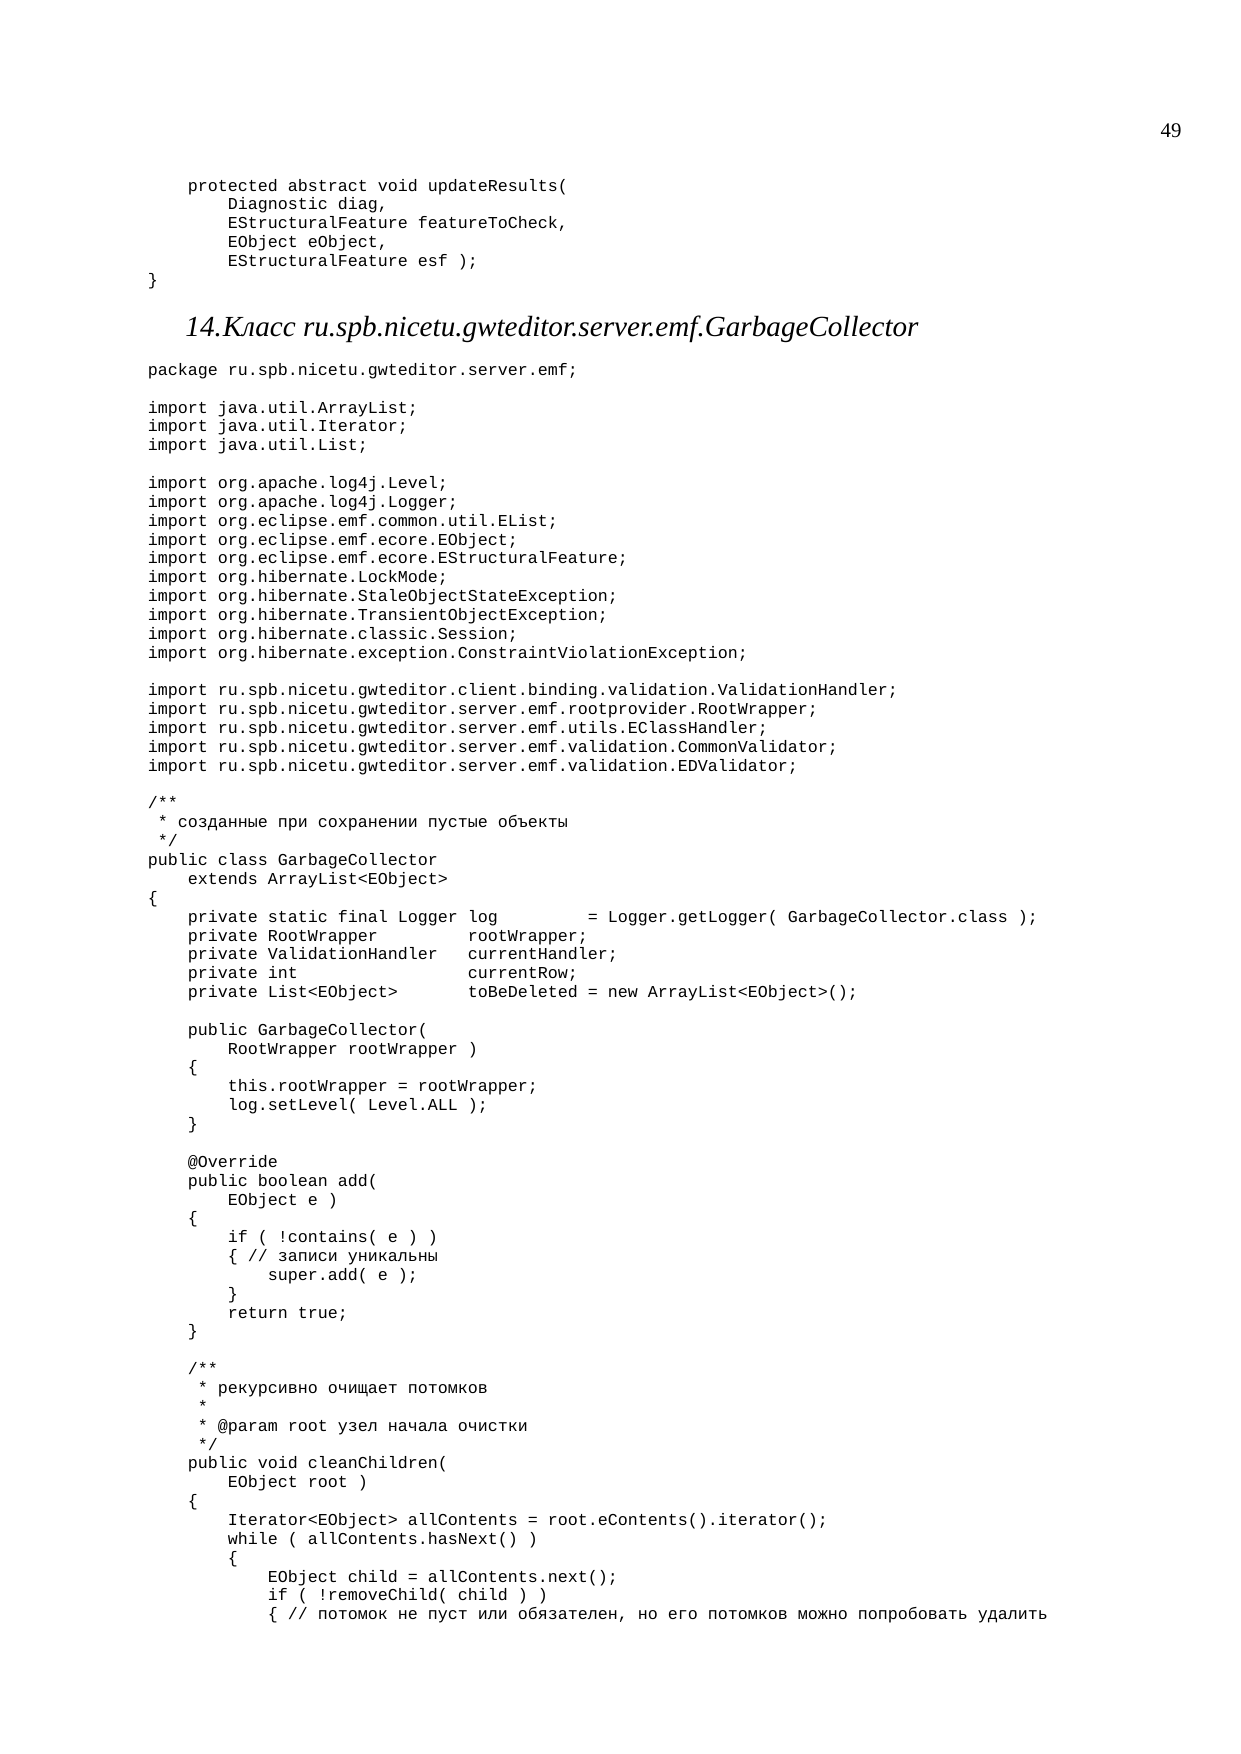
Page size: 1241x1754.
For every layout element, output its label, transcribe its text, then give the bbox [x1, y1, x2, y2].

text private List<EObject> toBeDeleted = new ArrayList<EObject>(); [148, 984, 1181, 1002]
text import org.hibernate.TransientObjectException; [148, 607, 1181, 625]
text this.rootWrapper = rootWrapper; [148, 1078, 1181, 1097]
text import org.eclipse.emf.common.util.EList; [148, 512, 1181, 531]
text private static final Logger log = Logger.getLogger( GarbageCollector.class ); [148, 908, 1181, 927]
text import ru.spb.nicetu.gwteditor.server.emf.validation.EDValidator; [148, 757, 1181, 776]
text EObject eObject, [148, 234, 1181, 252]
text * [148, 1398, 1181, 1417]
text import ru.spb.nicetu.gwteditor.server.emf.validation.CommonValidator; [148, 738, 1181, 757]
text import org.apache.log4j.Level; [148, 474, 1181, 493]
text import org.hibernate.classic.Session; [148, 625, 1181, 644]
text import org.eclipse.emf.ecore.EObject; [148, 531, 1181, 550]
text EStructuralFeature featureToCheck, [148, 215, 1181, 234]
text } [148, 271, 1181, 290]
text } [148, 1285, 1181, 1304]
text import org.hibernate.LockMode; [148, 569, 1181, 588]
text import ru.spb.nicetu.gwteditor.client.binding.validation.ValidationHandler; [148, 682, 1181, 701]
text { // записи уникальны [148, 1248, 1181, 1266]
text { [148, 889, 1181, 908]
text { [148, 1493, 1181, 1512]
text super.add( e ); [148, 1266, 1181, 1285]
text @Override [148, 1153, 1181, 1172]
text { // потомок не пуст или обязателен, но его потомков можно попробовать удалить [148, 1606, 1181, 1625]
text * рекурсивно очищает потомков [148, 1379, 1181, 1398]
text public GarbageCollector( [148, 1021, 1181, 1040]
text package ru.spb.nicetu.gwteditor.server.emf; [148, 361, 1181, 380]
text import java.util.ArrayList; [148, 399, 1181, 418]
text public boolean add( [148, 1172, 1181, 1191]
text Iterator<EObject> allContents = root.eContents().iterator(); [148, 1512, 1181, 1530]
text log.setLevel( Level.ALL ); [148, 1097, 1181, 1116]
text { [148, 1059, 1181, 1078]
text { [148, 1210, 1181, 1229]
text import org.eclipse.emf.ecore.EStructuralFeature; [148, 550, 1181, 569]
text return true; [148, 1304, 1181, 1323]
text RootWrapper rootWrapper ) [148, 1040, 1181, 1059]
text * созданные при сохранении пустые объекты [148, 814, 1181, 833]
text EStructuralFeature esf ); [148, 252, 1181, 271]
text import java.util.Iterator; [148, 418, 1181, 437]
text public class GarbageCollector [148, 852, 1181, 871]
text import org.hibernate.StaleObjectStateException; [148, 588, 1181, 607]
text extends ArrayList<EObject> [148, 871, 1181, 889]
text /** [148, 795, 1181, 814]
text import org.apache.log4j.Logger; [148, 493, 1181, 512]
text /** [148, 1361, 1181, 1379]
text if ( !contains( e ) ) [148, 1229, 1181, 1248]
text private int currentRow; [148, 965, 1181, 984]
text EObject root ) [148, 1474, 1181, 1493]
list Класс ru.spb.nicetu.gwteditor.server.emf.GarbageCollector [185, 309, 1181, 343]
text import ru.spb.nicetu.gwteditor.server.emf.utils.EClassHandler; [148, 720, 1181, 738]
text */ [148, 1436, 1181, 1455]
text { [148, 1549, 1181, 1568]
text private ValidationHandler currentHandler; [148, 946, 1181, 965]
text } [148, 1323, 1181, 1342]
text public void cleanChildren( [148, 1455, 1181, 1474]
text while ( allContents.hasNext() ) [148, 1530, 1181, 1549]
text protected abstract void updateResults( [148, 177, 1181, 196]
text import org.hibernate.exception.ConstraintViolationException; [148, 644, 1181, 663]
text private RootWrapper rootWrapper; [148, 927, 1181, 946]
text import ru.spb.nicetu.gwteditor.server.emf.rootprovider.RootWrapper; [148, 701, 1181, 720]
text EObject e ) [148, 1191, 1181, 1210]
text * @param root узел начала очистки [148, 1417, 1181, 1436]
text */ [148, 833, 1181, 852]
text } [148, 1116, 1181, 1134]
text EObject child = allContents.next(); [148, 1568, 1181, 1587]
text import java.util.List; [148, 437, 1181, 456]
text if ( !removeChild( child ) ) [148, 1587, 1181, 1606]
text Diagnostic diag, [148, 196, 1181, 215]
